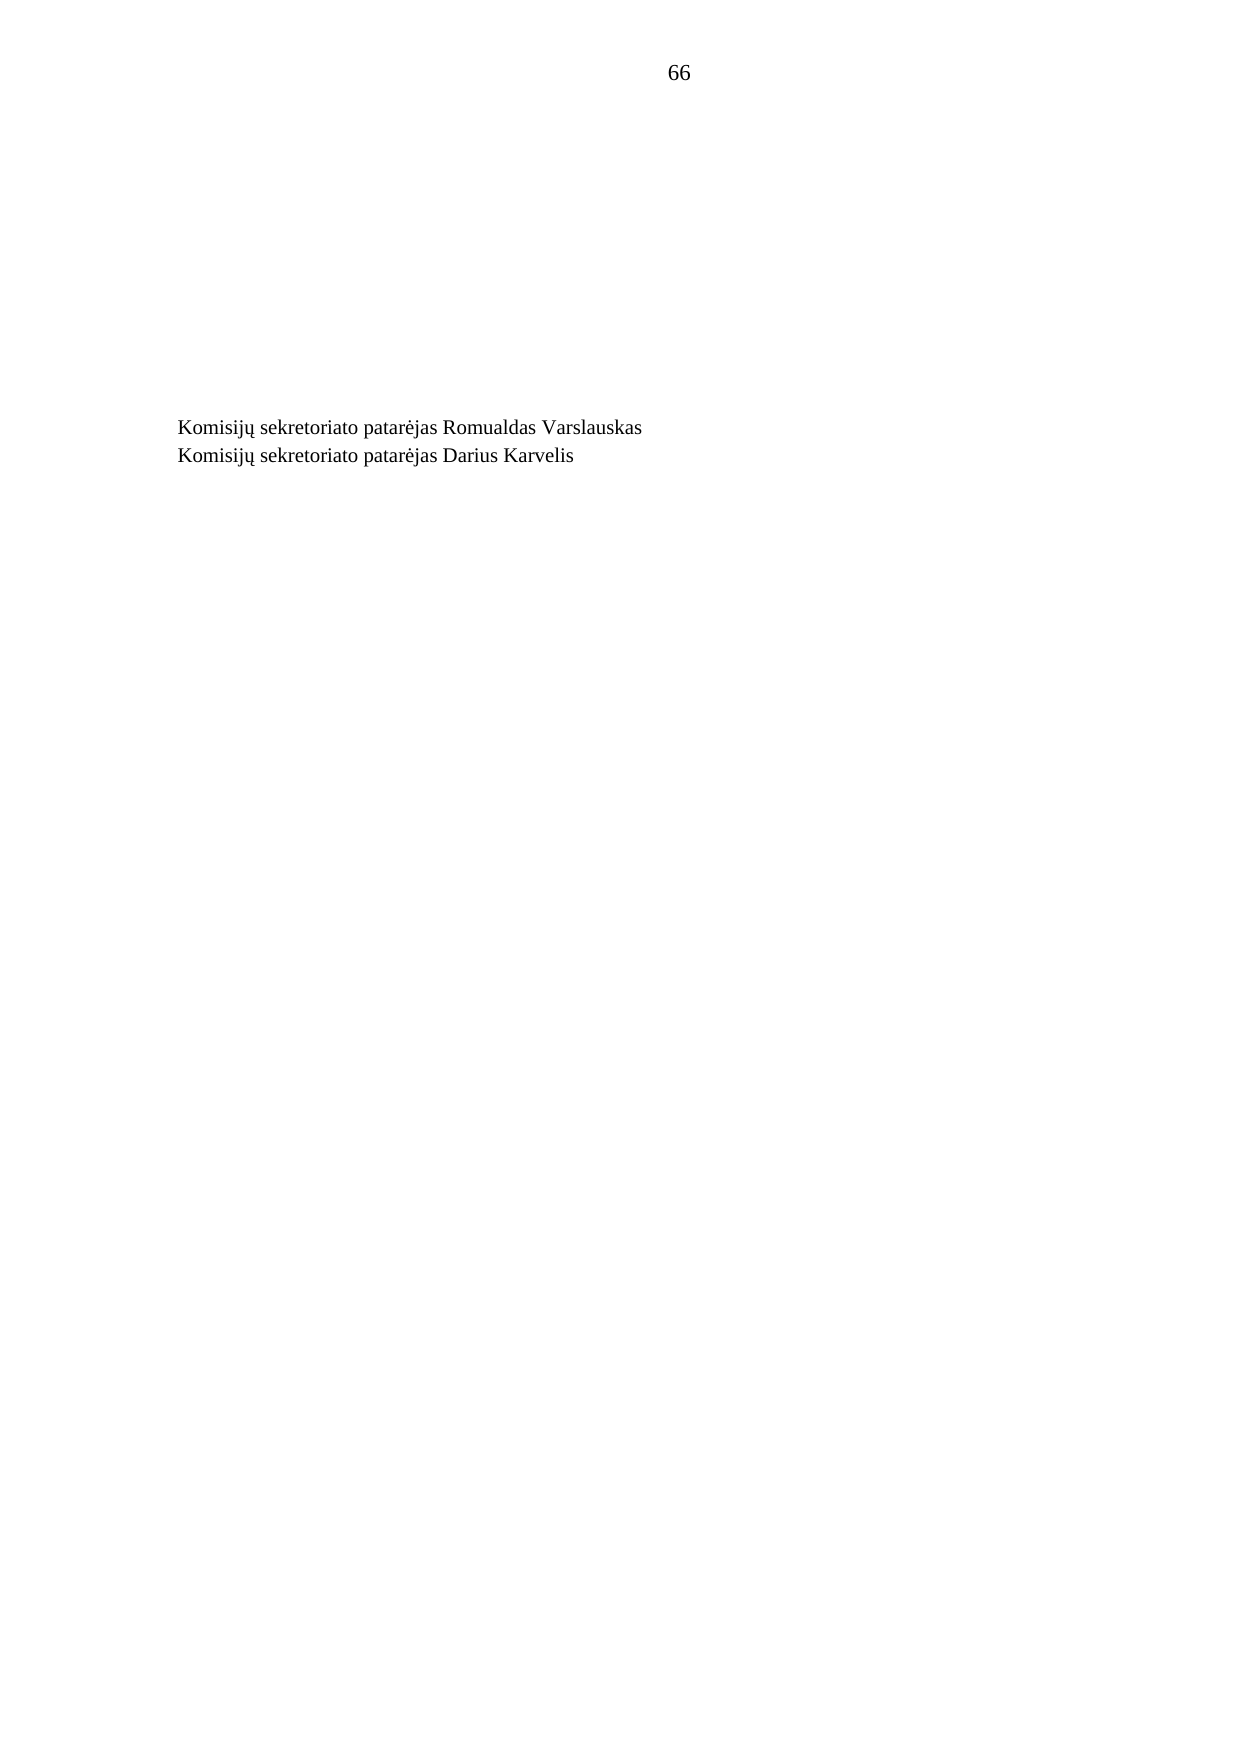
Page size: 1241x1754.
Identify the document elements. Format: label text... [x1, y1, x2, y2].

text Komisijų sekretoriato patarėjas Darius Karvelis [177, 443, 1181, 467]
text Komisijų sekretoriato patarėjas Romualdas Varslauskas [177, 415, 1181, 439]
